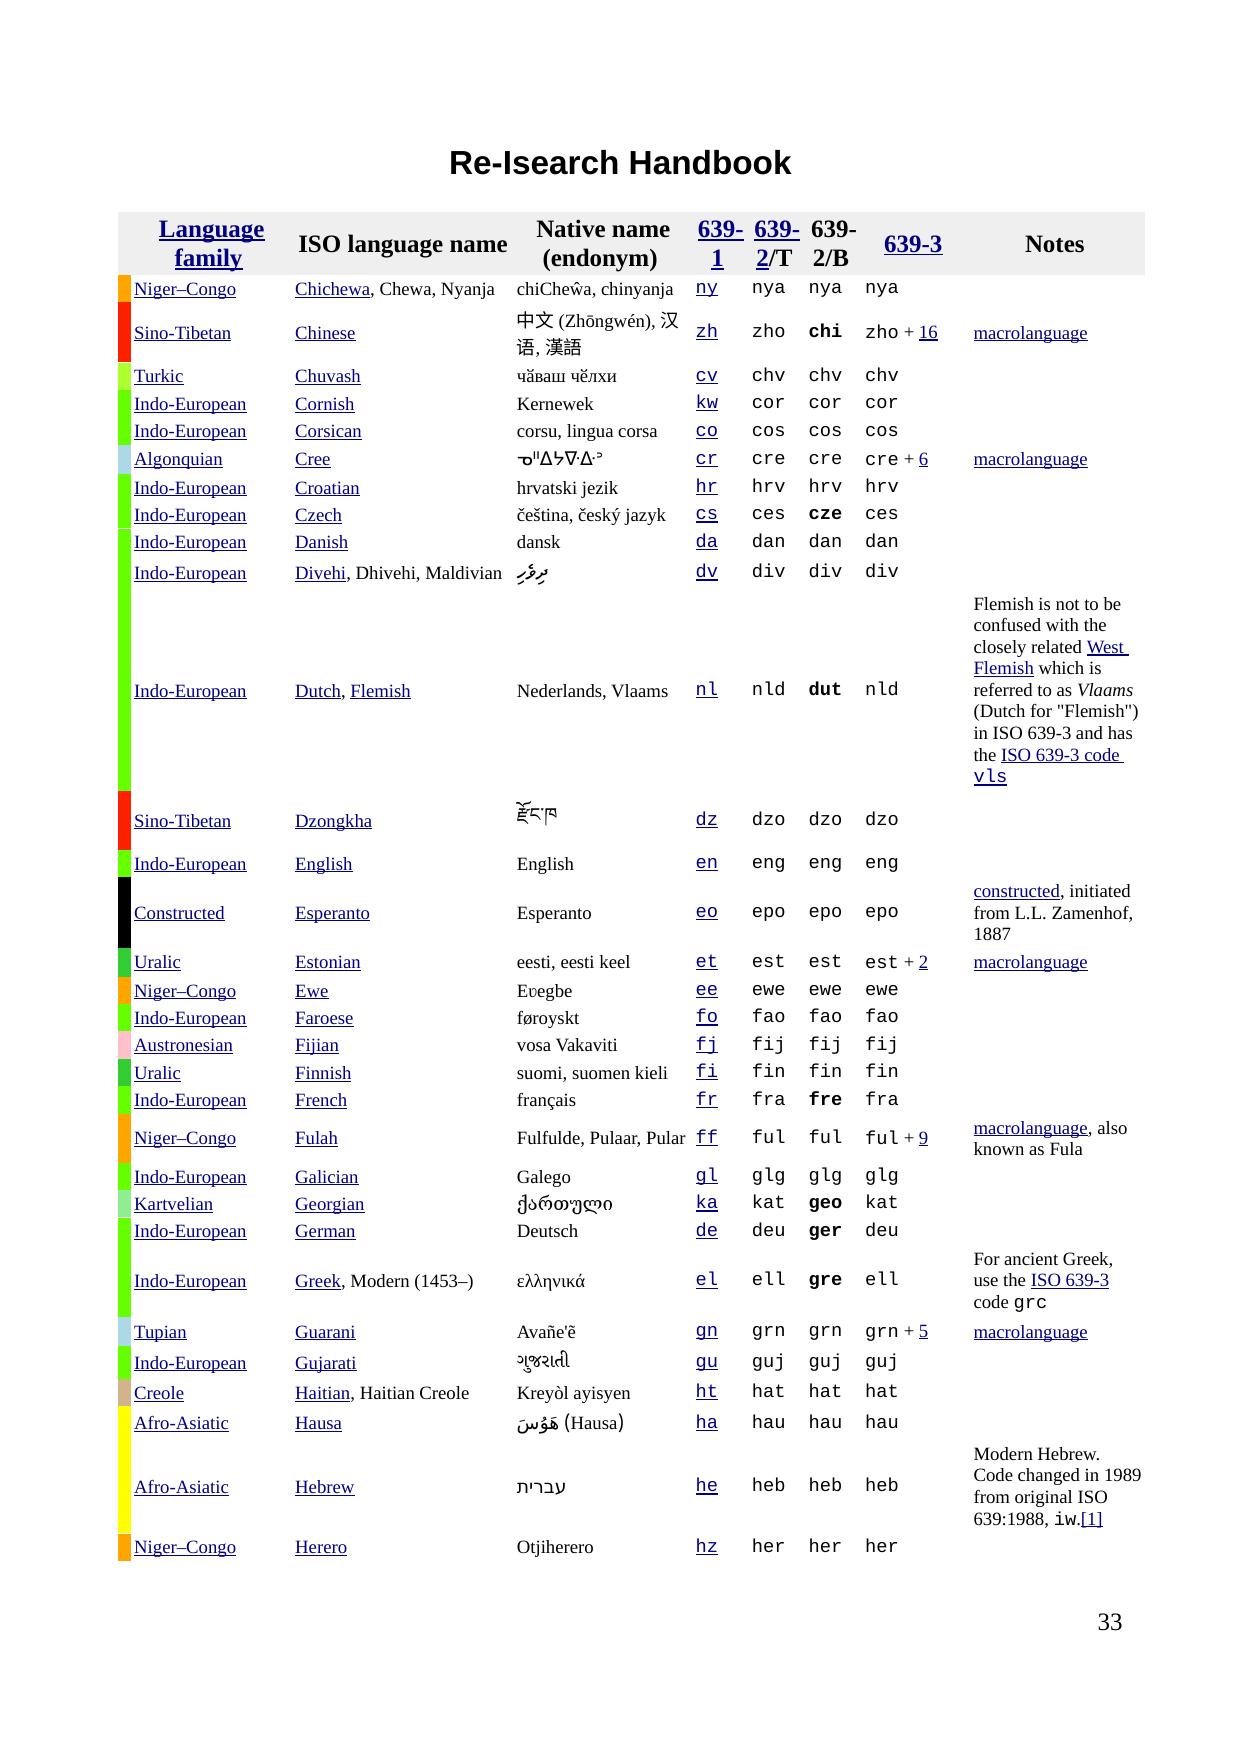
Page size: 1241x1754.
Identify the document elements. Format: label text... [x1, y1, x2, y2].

table_cell chiCheŵa, chinyanja [514, 275, 692, 302]
table_cell [970, 1086, 1145, 1114]
table_cell [118, 417, 131, 445]
table_cell fr [693, 1086, 749, 1114]
table_cell fao [862, 1004, 970, 1031]
table_cell hrv [749, 474, 805, 501]
table_cell English [292, 850, 514, 877]
table_cell [118, 445, 131, 474]
table_cell fra [749, 1086, 805, 1114]
table_header 639-2/B [805, 212, 862, 275]
table_cell [970, 474, 1145, 501]
table_cell [970, 363, 1145, 390]
table_cell [118, 1004, 131, 1031]
table_cell Herero [292, 1534, 514, 1561]
table_cell Chuvash [292, 363, 514, 390]
table_cell Indo-European [131, 1346, 292, 1379]
table_header Native name (endonym) [514, 212, 692, 275]
table_header [118, 212, 131, 275]
table_cell grn + 5 [862, 1317, 970, 1346]
table_cell [118, 501, 131, 528]
table_cell her [749, 1534, 805, 1561]
table_cell grn [749, 1317, 805, 1346]
table_cell Corsican [292, 417, 514, 445]
table_cell Niger–Congo [131, 1114, 292, 1163]
table_cell Afro-Asiatic [131, 1406, 292, 1440]
table_cell Estonian [292, 948, 514, 977]
table_cell [970, 1059, 1145, 1086]
table_cell et [693, 948, 749, 977]
table_cell German [292, 1218, 514, 1245]
table_cell Niger–Congo [131, 1534, 292, 1561]
table_cell ewe [805, 977, 862, 1004]
table_cell [970, 390, 1145, 417]
table_cell epo [805, 877, 862, 948]
table_cell ދިވެހި [514, 556, 692, 590]
table_cell Indo-European [131, 590, 292, 791]
table_cell (Hausa) هَوُسَ [514, 1406, 692, 1440]
table_cell chi [805, 302, 862, 362]
table_cell Esperanto [514, 877, 692, 948]
table_cell chv [749, 363, 805, 390]
table_cell Cornish [292, 390, 514, 417]
table_cell Chichewa, Chewa, Nyanja [292, 275, 514, 302]
table_header 639-2/T [749, 212, 805, 275]
table_cell eng [749, 850, 805, 877]
table_cell [970, 1031, 1145, 1059]
table_cell dzo [749, 791, 805, 850]
table_cell eo [693, 877, 749, 948]
table_cell macrolanguage, also known as Fula [970, 1114, 1145, 1163]
table_cell Georgian [292, 1190, 514, 1217]
table_cell glg [749, 1163, 805, 1190]
table_cell ces [862, 501, 970, 528]
table_cell epo [749, 877, 805, 948]
table_cell Sino-Tibetan [131, 791, 292, 850]
table_cell zho [749, 302, 805, 362]
table_cell Kreyòl ayisyen [514, 1379, 692, 1406]
table_cell eng [862, 850, 970, 877]
table_cell guj [862, 1346, 970, 1379]
table_cell Eʋegbe [514, 977, 692, 1004]
table_cell gre [805, 1245, 862, 1317]
table_cell fj [693, 1031, 749, 1059]
table_cell English [514, 850, 692, 877]
table_cell heb [749, 1440, 805, 1533]
table_cell zh [693, 302, 749, 362]
table_cell ha [693, 1406, 749, 1440]
table_cell Tupian [131, 1317, 292, 1346]
table_cell Nederlands, Vlaams [514, 590, 692, 791]
table_cell [970, 1190, 1145, 1217]
table_cell [118, 1190, 131, 1217]
table_cell glg [862, 1163, 970, 1190]
table_cell suomi, suomen kieli [514, 1059, 692, 1086]
table_cell est [805, 948, 862, 977]
table_cell fij [805, 1031, 862, 1059]
table_cell dan [862, 529, 970, 556]
table_cell hat [862, 1379, 970, 1406]
table_cell [118, 948, 131, 977]
table_cell Hausa [292, 1406, 514, 1440]
table_cell ell [749, 1245, 805, 1317]
table_cell co [693, 417, 749, 445]
table_cell Divehi, Dhivehi, Maldivian [292, 556, 514, 590]
table_cell [118, 1317, 131, 1346]
table_cell ful [749, 1114, 805, 1163]
table_cell dut [805, 590, 862, 791]
table_cell macrolanguage [970, 302, 1145, 362]
table_cell nya [862, 275, 970, 302]
table_cell Esperanto [292, 877, 514, 948]
table_cell dan [805, 529, 862, 556]
table_cell gn [693, 1317, 749, 1346]
table_cell [118, 590, 131, 791]
table_cell Otjiherero [514, 1534, 692, 1561]
table_cell vosa Vakaviti [514, 1031, 692, 1059]
table_cell [118, 275, 131, 302]
table_cell dansk [514, 529, 692, 556]
table_cell [118, 1245, 131, 1317]
table_cell Faroese [292, 1004, 514, 1031]
table_cell dan [749, 529, 805, 556]
table_cell hat [805, 1379, 862, 1406]
table_cell dzo [805, 791, 862, 850]
table_cell ᓀᐦᐃᔭᐍᐏᐣ [514, 445, 692, 474]
table_cell guj [805, 1346, 862, 1379]
table_cell ewe [862, 977, 970, 1004]
table_cell ny [693, 275, 749, 302]
table_header Language family [131, 212, 292, 275]
table_cell chv [862, 363, 970, 390]
table_cell [970, 1163, 1145, 1190]
table_cell guj [749, 1346, 805, 1379]
table_cell [970, 529, 1145, 556]
table_cell fre [805, 1086, 862, 1114]
table_cell cor [862, 390, 970, 417]
table_cell dzo [862, 791, 970, 850]
table_cell [118, 1218, 131, 1245]
table_cell constructed, initiated from L.L. Zamenhof, 1887 [970, 877, 1145, 948]
table_cell cre [805, 445, 862, 474]
table_cell macrolanguage [970, 445, 1145, 474]
table_cell Uralic [131, 948, 292, 977]
table_cell ces [749, 501, 805, 528]
table_cell [118, 1163, 131, 1190]
table_cell Afro-Asiatic [131, 1440, 292, 1533]
table_cell [970, 850, 1145, 877]
table_cell ee [693, 977, 749, 1004]
table_cell Kartvelian [131, 1190, 292, 1217]
table_cell cre [749, 445, 805, 474]
table_cell [118, 1031, 131, 1059]
table_cell Hebrew [292, 1440, 514, 1533]
table_cell [118, 1059, 131, 1086]
table_cell cor [805, 390, 862, 417]
table_cell ht [693, 1379, 749, 1406]
table_cell Danish [292, 529, 514, 556]
table_cell Galician [292, 1163, 514, 1190]
table_cell hrv [805, 474, 862, 501]
table_cell en [693, 850, 749, 877]
table_cell ქართული [514, 1190, 692, 1217]
table_cell Indo-European [131, 390, 292, 417]
table_cell Deutsch [514, 1218, 692, 1245]
table_cell [118, 529, 131, 556]
table_cell [118, 1406, 131, 1440]
table_cell de [693, 1218, 749, 1245]
table_cell Haitian, Haitian Creole [292, 1379, 514, 1406]
table_cell dz [693, 791, 749, 850]
table_cell Algonquian [131, 445, 292, 474]
table_cell heb [805, 1440, 862, 1533]
table_cell Indo-European [131, 850, 292, 877]
table_header ISO language name [292, 212, 514, 275]
table_cell fij [749, 1031, 805, 1059]
table_cell fin [749, 1059, 805, 1086]
table_cell [970, 1218, 1145, 1245]
table_cell [118, 850, 131, 877]
table_cell hau [805, 1406, 862, 1440]
table_cell fao [805, 1004, 862, 1031]
table_cell hrv [862, 474, 970, 501]
table_cell [118, 977, 131, 1004]
table_cell nld [749, 590, 805, 791]
table_cell Ewe [292, 977, 514, 1004]
table_cell Indo-European [131, 1218, 292, 1245]
table_cell [970, 556, 1145, 590]
table_cell kat [749, 1190, 805, 1217]
table_cell Fijian [292, 1031, 514, 1059]
table_cell deu [749, 1218, 805, 1245]
table_cell [970, 1379, 1145, 1406]
table_cell Kernewek [514, 390, 692, 417]
table_cell Croatian [292, 474, 514, 501]
table_cell [970, 977, 1145, 1004]
table_cell nya [805, 275, 862, 302]
table_cell kw [693, 390, 749, 417]
table_cell [118, 791, 131, 850]
table_cell [118, 1086, 131, 1114]
table_cell heb [862, 1440, 970, 1533]
table_cell ff [693, 1114, 749, 1163]
table_cell [970, 1346, 1145, 1379]
table_cell grn [805, 1317, 862, 1346]
table_cell [118, 363, 131, 390]
table_cell Niger–Congo [131, 977, 292, 1004]
table_cell da [693, 529, 749, 556]
table_cell Niger–Congo [131, 275, 292, 302]
table_cell hz [693, 1534, 749, 1561]
table_cell cor [749, 390, 805, 417]
table_cell Creole [131, 1379, 292, 1406]
table_cell kat [862, 1190, 970, 1217]
table_cell [970, 1534, 1145, 1561]
table_cell [970, 275, 1145, 302]
table_cell རྫོང་ཁ [514, 791, 692, 850]
table_header 639-3 [862, 212, 970, 275]
table_cell Uralic [131, 1059, 292, 1086]
table_cell her [805, 1534, 862, 1561]
table_cell Turkic [131, 363, 292, 390]
table_cell [118, 1346, 131, 1379]
table_cell Indo-European [131, 1086, 292, 1114]
table_cell hau [749, 1406, 805, 1440]
table_cell For ancient Greek, use the ISO 639-3 code grc [970, 1245, 1145, 1317]
table_cell geo [805, 1190, 862, 1217]
table_cell fi [693, 1059, 749, 1086]
table_cell fao [749, 1004, 805, 1031]
table_cell hr [693, 474, 749, 501]
table_cell cre + 6 [862, 445, 970, 474]
table_cell [118, 556, 131, 590]
table_cell chv [805, 363, 862, 390]
table_cell ewe [749, 977, 805, 1004]
table_cell Chinese [292, 302, 514, 362]
table_cell [118, 302, 131, 362]
table_cell cv [693, 363, 749, 390]
table_cell [118, 877, 131, 948]
table_cell [970, 1004, 1145, 1031]
table_cell [970, 501, 1145, 528]
table_cell fin [862, 1059, 970, 1086]
table_cell hau [862, 1406, 970, 1440]
table_cell Indo-European [131, 1245, 292, 1317]
table_cell Finnish [292, 1059, 514, 1086]
table_cell français [514, 1086, 692, 1114]
table_cell Indo-European [131, 417, 292, 445]
table_cell hat [749, 1379, 805, 1406]
table_cell fij [862, 1031, 970, 1059]
table_cell Guarani [292, 1317, 514, 1346]
table_cell ful + 9 [862, 1114, 970, 1163]
table_cell [970, 417, 1145, 445]
table_cell cos [749, 417, 805, 445]
table_cell [118, 390, 131, 417]
table_cell est [749, 948, 805, 977]
table_cell Indo-European [131, 474, 292, 501]
table_cell div [749, 556, 805, 590]
table_cell чӑваш чӗлхи [514, 363, 692, 390]
table_cell Indo-European [131, 556, 292, 590]
table_cell nya [749, 275, 805, 302]
table_cell est + 2 [862, 948, 970, 977]
table_cell cos [805, 417, 862, 445]
table_cell [118, 1379, 131, 1406]
table_cell [970, 1406, 1145, 1440]
table_cell deu [862, 1218, 970, 1245]
table_cell Fulfulde, Pulaar, Pular [514, 1114, 692, 1163]
table_cell [118, 1114, 131, 1163]
table_cell div [862, 556, 970, 590]
table_cell Greek, Modern (1453–) [292, 1245, 514, 1317]
table_cell fo [693, 1004, 749, 1031]
table_cell corsu, lingua corsa [514, 417, 692, 445]
table_cell nld [862, 590, 970, 791]
table_header 639-1 [693, 212, 749, 275]
table_cell he [693, 1440, 749, 1533]
table_cell ગુજરાતી [514, 1346, 692, 1379]
table_cell cos [862, 417, 970, 445]
table_cell Indo-European [131, 501, 292, 528]
table_cell Fulah [292, 1114, 514, 1163]
table_cell ελληνικά [514, 1245, 692, 1317]
table_cell Indo-European [131, 1163, 292, 1190]
table_cell Dzongkha [292, 791, 514, 850]
table_cell French [292, 1086, 514, 1114]
table_cell eesti, eesti keel [514, 948, 692, 977]
table_cell 中文 (Zhōngwén), 汉语, 漢語 [514, 302, 692, 362]
table_cell hrvatski jezik [514, 474, 692, 501]
table_cell [118, 1534, 131, 1561]
table_cell [118, 1440, 131, 1533]
table_cell Czech [292, 501, 514, 528]
table_cell Flemish is not to be confused with the closely related West Flemish which is referred to as Vlaams (Dutch for "Flemish") in ISO 639-3 and has the ISO 639-3 code vls [970, 590, 1145, 791]
table_cell Austronesian [131, 1031, 292, 1059]
table_cell fra [862, 1086, 970, 1114]
table_cell Avañe'ẽ [514, 1317, 692, 1346]
table_cell ger [805, 1218, 862, 1245]
table_cell cze [805, 501, 862, 528]
table_header Notes [970, 212, 1145, 275]
table_cell føroyskt [514, 1004, 692, 1031]
table_cell Sino-Tibetan [131, 302, 292, 362]
table_cell čeština, český jazyk [514, 501, 692, 528]
table_cell cs [693, 501, 749, 528]
table_cell her [862, 1534, 970, 1561]
table_cell Constructed [131, 877, 292, 948]
table_cell macrolanguage [970, 1317, 1145, 1346]
table_cell dv [693, 556, 749, 590]
table_cell gu [693, 1346, 749, 1379]
table_cell Dutch, Flemish [292, 590, 514, 791]
table_cell Gujarati [292, 1346, 514, 1379]
table_cell nl [693, 590, 749, 791]
table_cell macrolanguage [970, 948, 1145, 977]
table_cell div [805, 556, 862, 590]
table_cell cr [693, 445, 749, 474]
table_cell Galego [514, 1163, 692, 1190]
table_cell Indo-European [131, 1004, 292, 1031]
table_cell ful [805, 1114, 862, 1163]
table_cell fin [805, 1059, 862, 1086]
table_cell eng [805, 850, 862, 877]
table_cell ka [693, 1190, 749, 1217]
table_cell [118, 474, 131, 501]
table_cell Cree [292, 445, 514, 474]
table_cell gl [693, 1163, 749, 1190]
table_cell ell [862, 1245, 970, 1317]
table_cell Modern Hebrew. Code changed in 1989 from original ISO 639:1988, iw.[1] [970, 1440, 1145, 1533]
table_cell el [693, 1245, 749, 1317]
table_cell glg [805, 1163, 862, 1190]
table_cell zho + 16 [862, 302, 970, 362]
table_cell epo [862, 877, 970, 948]
table_cell עברית [514, 1440, 692, 1533]
table_cell [970, 791, 1145, 850]
table_cell Indo-European [131, 529, 292, 556]
